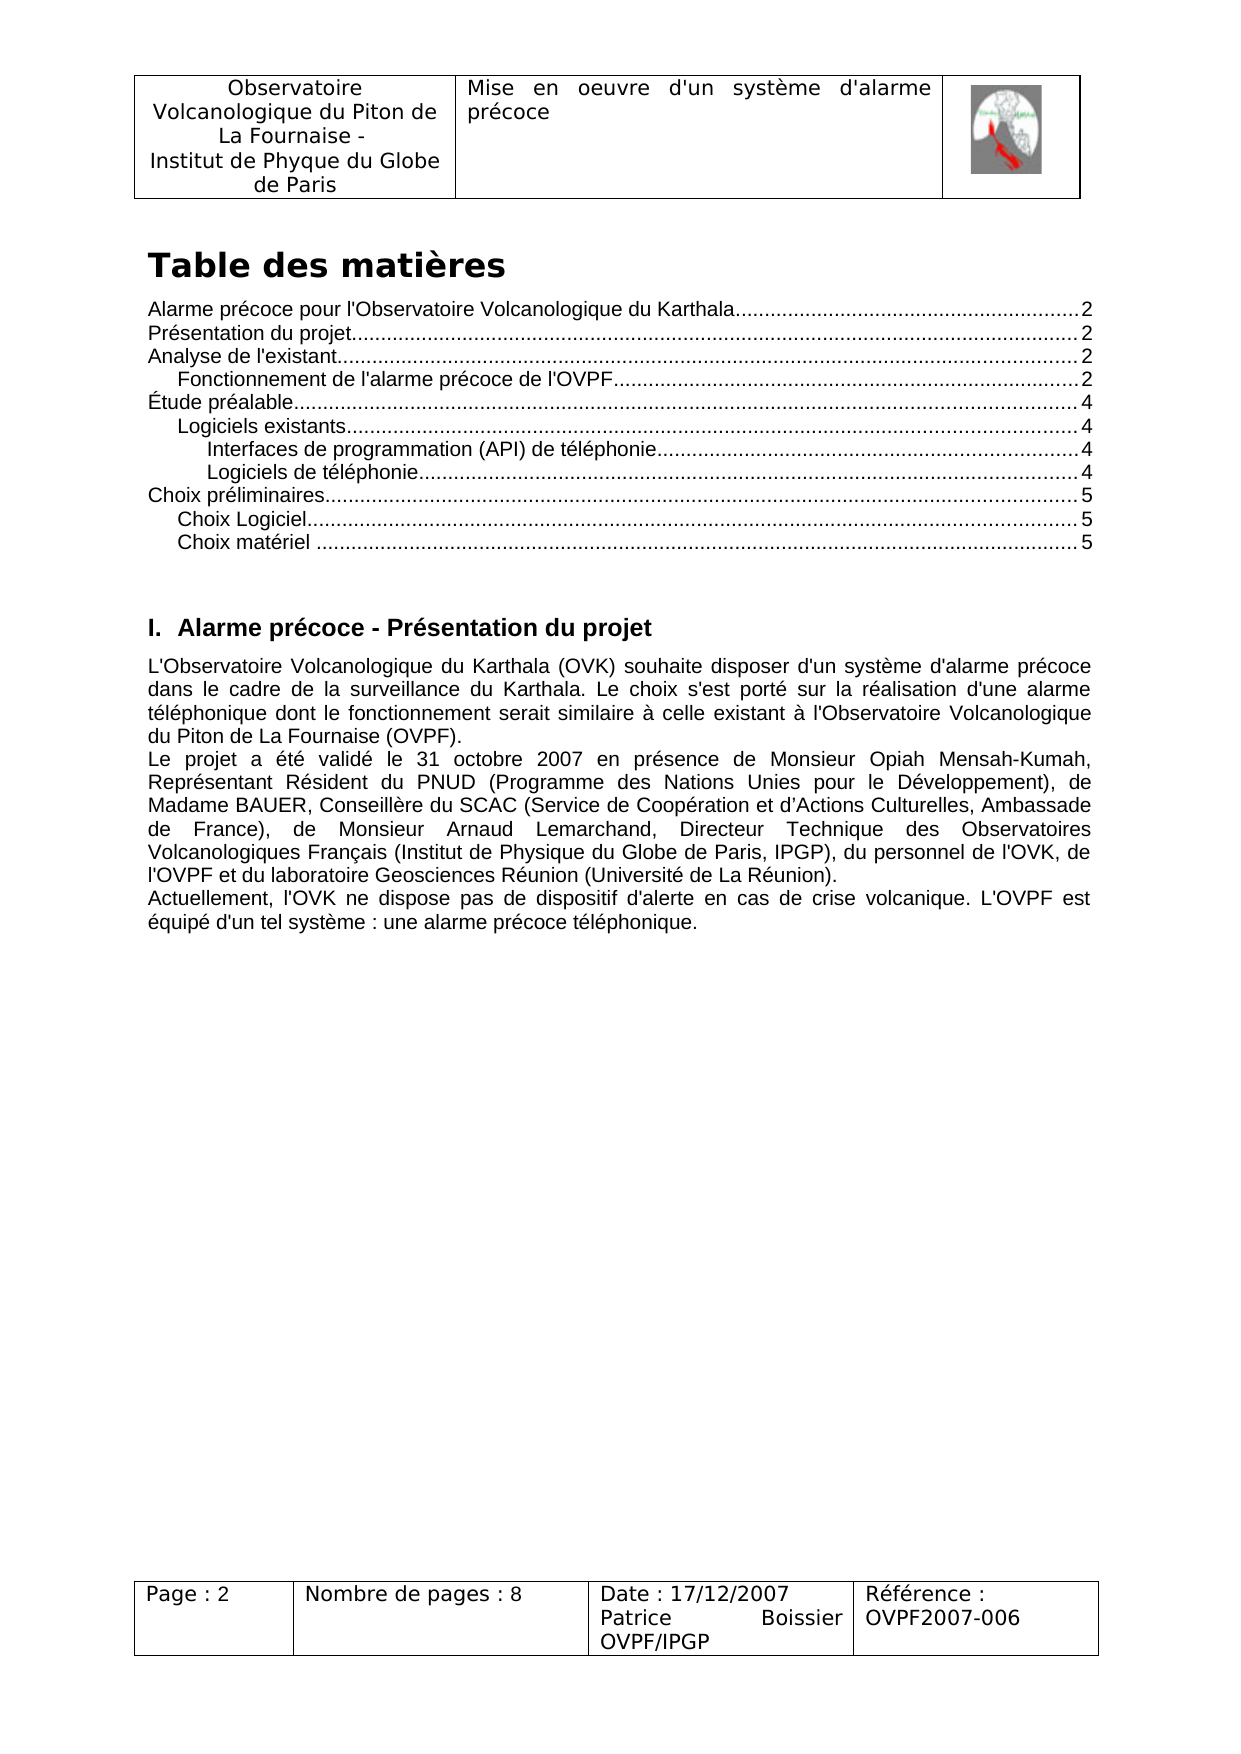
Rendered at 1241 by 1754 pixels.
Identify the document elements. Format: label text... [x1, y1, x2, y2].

text Fonctionnement de l'alarme précoce de l'OVPF 2 [177, 368, 1092, 391]
text Logiciels existants 4 [177, 414, 1092, 437]
text Choix préliminaires 5 [148, 484, 1092, 507]
text Présentation du projet 2 [148, 321, 1092, 344]
text Le projet a été validé le 31 octobre 2007 en présence de Monsieur Opiah Mensah-Kumah, Représentant Résident du PNUD (Programme des Nations Unies pour le Développement), de Madame BAUER, Conseillère du SCAC (Service de Coopération et d’Actions Culturelles, Ambassade de France), de Monsieur Arnaud Lemarchand, Directeur Technique des Observatoires Volcanologiques Français (Institut de Physique du Globe de Paris, IPGP), du personnel de l'OVK, de l'OVPF et du laboratoire Geosciences Réunion (Université de La Réunion). [148, 748, 1092, 887]
text Actuellement, l'OVK ne dispose pas de dispositif d'alerte en cas de crise volcanique. L'OVPF est équipé d'un tel système : une alarme précoce téléphonique. [148, 887, 1092, 933]
picture [970, 85, 1042, 174]
subtitle Alarme précoce - Présentation du projet [148, 614, 1092, 642]
text L'Observatoire Volcanologique du Karthala (OVK) souhaite disposer d'un système d'alarme précoce dans le cadre de la surveillance du Karthala. Le choix s'est porté sur la réalisation d'une alarme téléphonique dont le fonctionnement serait similaire à celle existant à l'Observatoire Volcanologique du Piton de La Fournaise (OVPF). [148, 655, 1092, 748]
subtitle Table des matières [148, 247, 1092, 286]
text Interfaces de programmation (API) de téléphonie 4 [207, 437, 1092, 461]
text Étude préalable 4 [148, 391, 1092, 414]
text Alarme précoce pour l'Observatoire Volcanologique du Karthala 2 [148, 298, 1092, 321]
text Analyse de l'existant 2 [148, 344, 1092, 368]
text Choix matériel 5 [177, 530, 1092, 553]
text Choix Logiciel 5 [177, 507, 1092, 530]
text Logiciels de téléphonie 4 [207, 461, 1092, 484]
